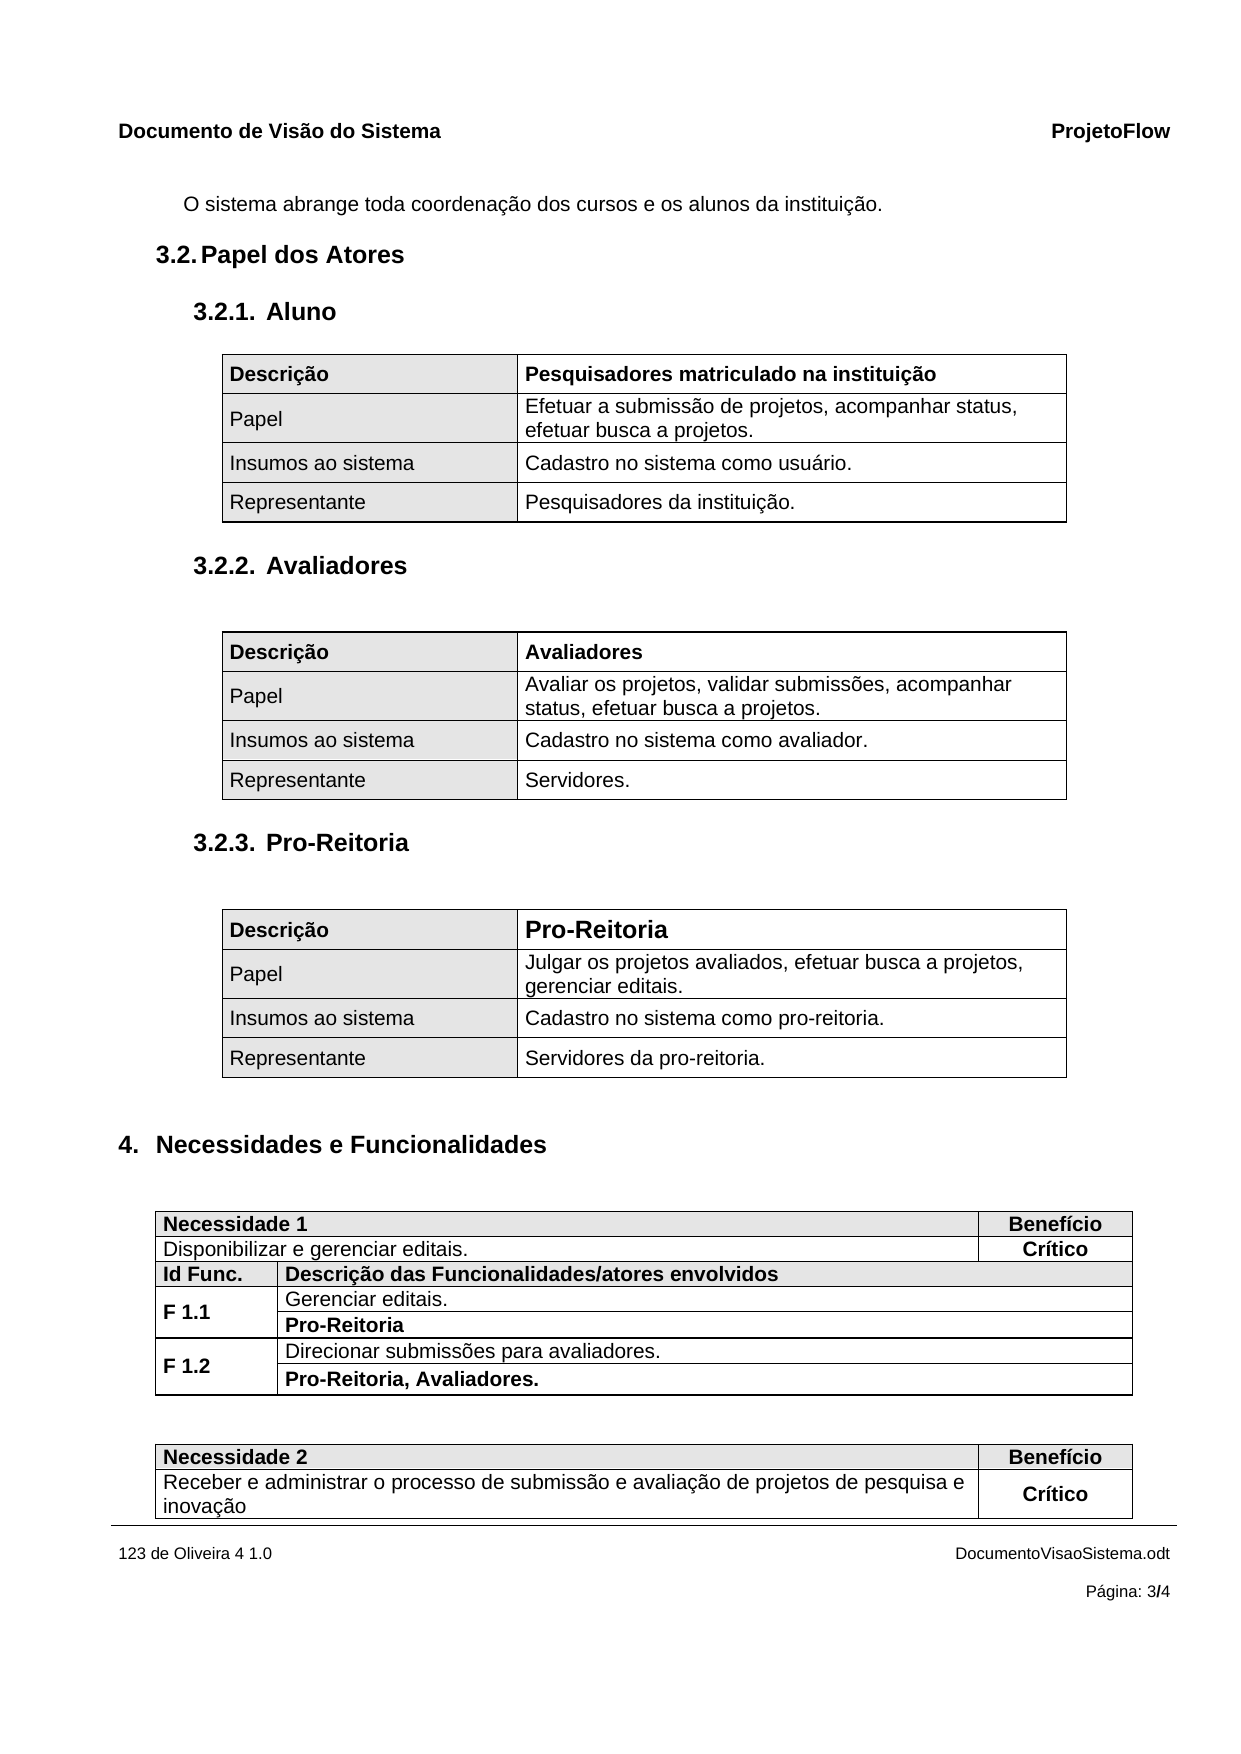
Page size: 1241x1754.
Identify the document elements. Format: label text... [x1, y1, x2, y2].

table_header Descrição [223, 633, 517, 671]
table_cell Descrição das Funcionalidades/atores envolvidos [278, 1262, 1132, 1286]
table_header Benefício [979, 1445, 1132, 1468]
table_cell Representante [223, 483, 517, 521]
table_cell Insumos ao sistema [223, 443, 517, 482]
table_cell Insumos ao sistema [223, 721, 517, 759]
table_cell Efetuar a submissão de projetos, acompanhar status, efetuar busca a projetos. [518, 394, 1066, 442]
table_cell Disponibilizar e gerenciar editais. [156, 1237, 978, 1261]
table_cell Julgar os projetos avaliados, efetuar busca a projetos, gerenciar editais. [518, 950, 1066, 998]
table_cell Direcionar submissões para avaliadores. [278, 1339, 1132, 1363]
list Papel dos Atores [156, 240, 1170, 269]
list Avaliadores [193, 551, 1170, 579]
table_header Descrição [223, 910, 517, 949]
table_header Avaliadores [518, 633, 1066, 671]
table_cell Pro-Reitoria, Avaliadores. [278, 1364, 1132, 1393]
table_cell Cadastro no sistema como avaliador. [518, 721, 1066, 759]
table_header Pesquisadores matriculado na instituição [518, 355, 1066, 393]
table_header Necessidade 2 [156, 1445, 978, 1468]
table_cell Cadastro no sistema como pro-reitoria. [518, 999, 1066, 1037]
table_header Descrição [223, 355, 517, 393]
table_cell Representante [223, 761, 517, 799]
table_header Pro-Reitoria [518, 910, 1066, 949]
list Pro-Reitoria [193, 828, 1170, 857]
table_cell Avaliar os projetos, validar submissões, acompanhar status, efetuar busca a projetos. [518, 672, 1066, 720]
table_cell Gerenciar editais. [278, 1287, 1132, 1311]
table_cell Papel [223, 672, 517, 720]
table_header Necessidade 1 [156, 1212, 978, 1236]
table_cell Papel [223, 950, 517, 998]
table_cell Servidores. [518, 761, 1066, 799]
list Necessidades e Funcionalidades [118, 1130, 1170, 1159]
table_cell Crítico [979, 1237, 1132, 1261]
table_cell Pro-Reitoria [278, 1312, 1132, 1337]
table_cell F 1.2 [156, 1339, 277, 1393]
list Aluno [193, 297, 1170, 326]
table_cell Representante [223, 1038, 517, 1077]
text O sistema abrange toda coordenação dos cursos e os alunos da instituição. [183, 192, 1170, 216]
table_cell Insumos ao sistema [223, 999, 517, 1037]
table_cell Pesquisadores da instituição. [518, 483, 1066, 521]
table_cell Papel [223, 394, 517, 442]
table_cell Servidores da pro-reitoria. [518, 1038, 1066, 1077]
table_cell Receber e administrar o processo de submissão e avaliação de projetos de pesquisa e inovação [156, 1470, 978, 1518]
table_cell F 1.1 [156, 1287, 277, 1337]
table_cell Id Func. [156, 1262, 277, 1286]
table_cell Crítico [979, 1470, 1132, 1518]
table_header Benefício [979, 1212, 1132, 1236]
table_cell Cadastro no sistema como usuário. [518, 443, 1066, 482]
